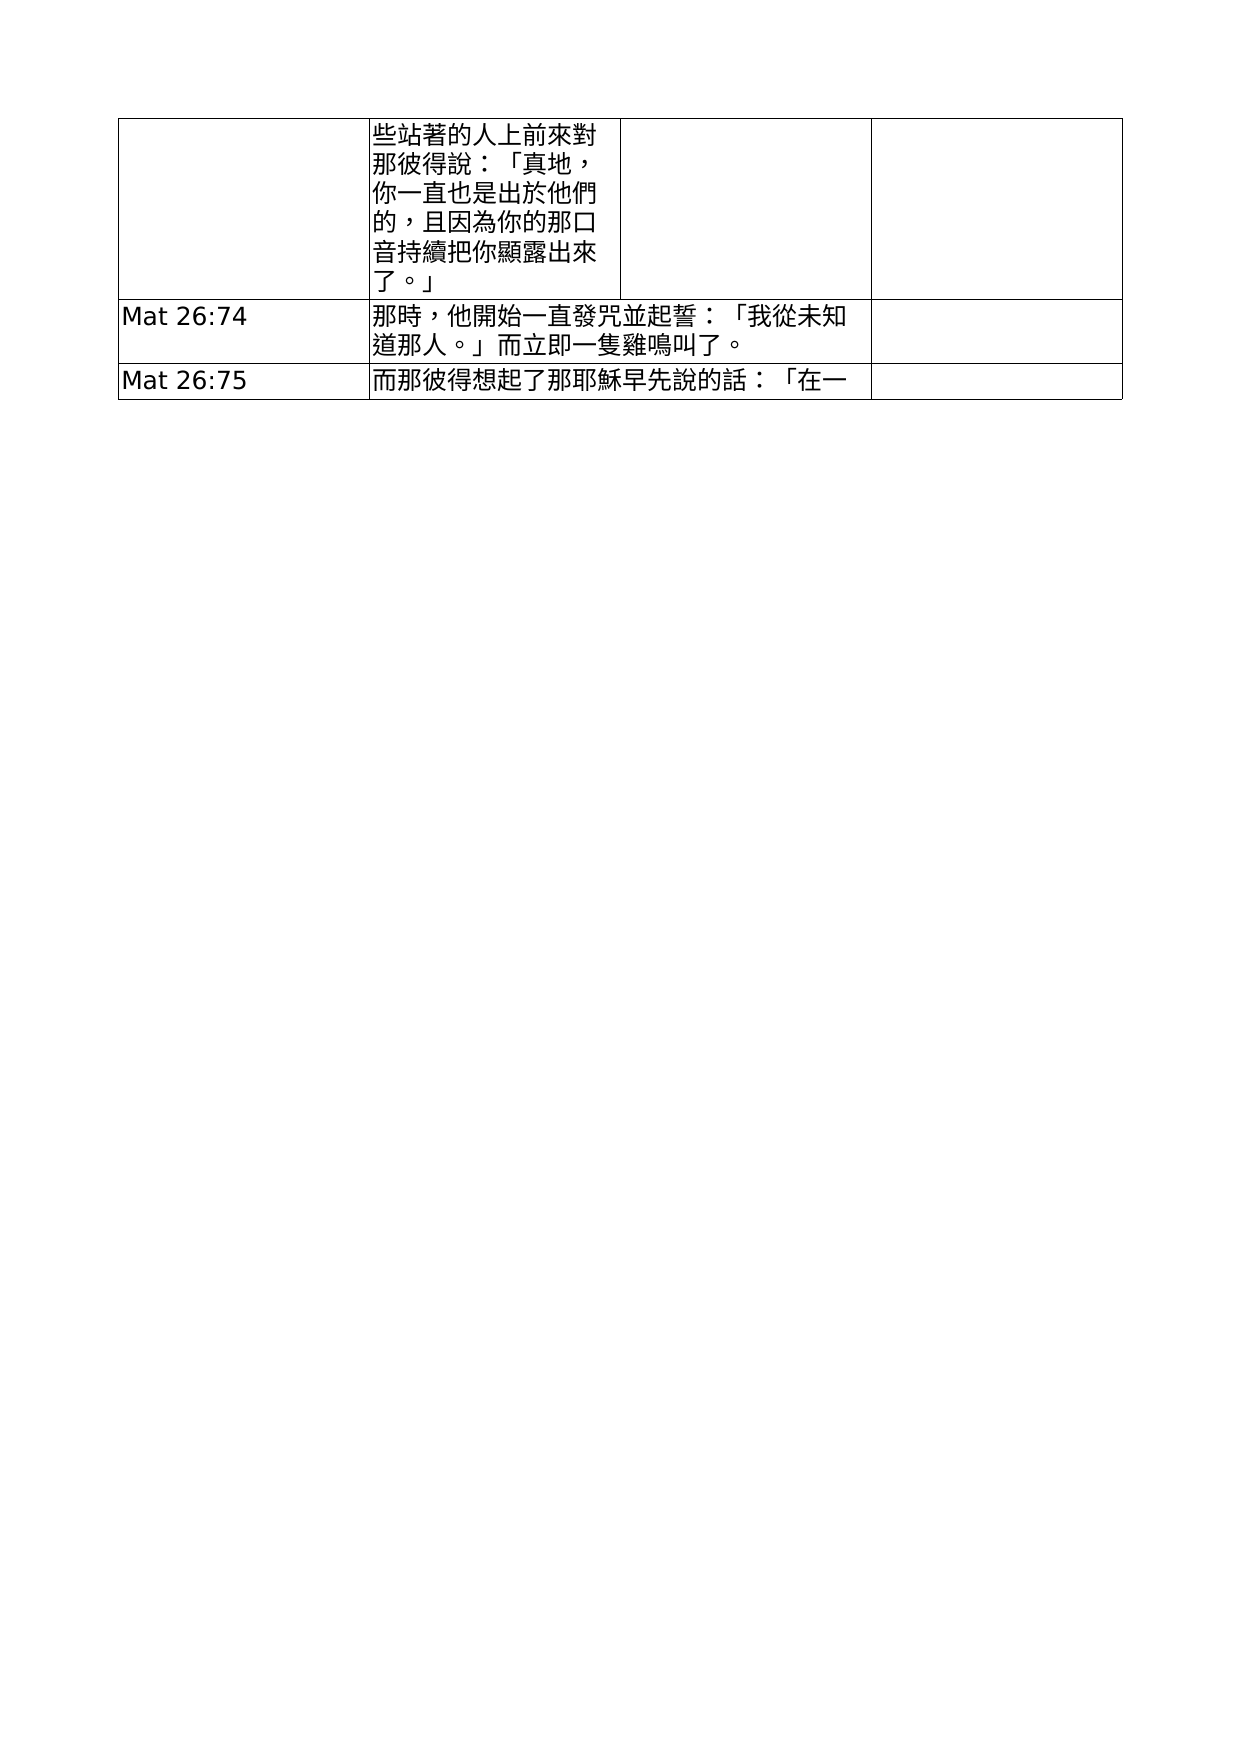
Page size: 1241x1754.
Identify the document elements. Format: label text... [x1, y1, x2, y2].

table_cell Mat 26:75 [119, 364, 369, 398]
table_cell Mat 26:74 [119, 300, 369, 363]
table_cell 些站著的人上前來對那彼得說：「真地，你一直也是出於他們的，且因為你的那口音持續把你顯露出來了。」 [370, 119, 620, 299]
table_cell [119, 119, 369, 299]
table_cell [621, 119, 871, 299]
table_cell [872, 119, 1122, 299]
table_cell 而那彼得想起了那耶穌早先說的話：「在一 [370, 364, 871, 398]
table_cell [872, 364, 1122, 398]
table_cell 那時，他開始一直發咒並起誓：「我從未知道那人。」而立即一隻雞鳴叫了。 [370, 300, 871, 363]
table_cell [872, 300, 1122, 363]
